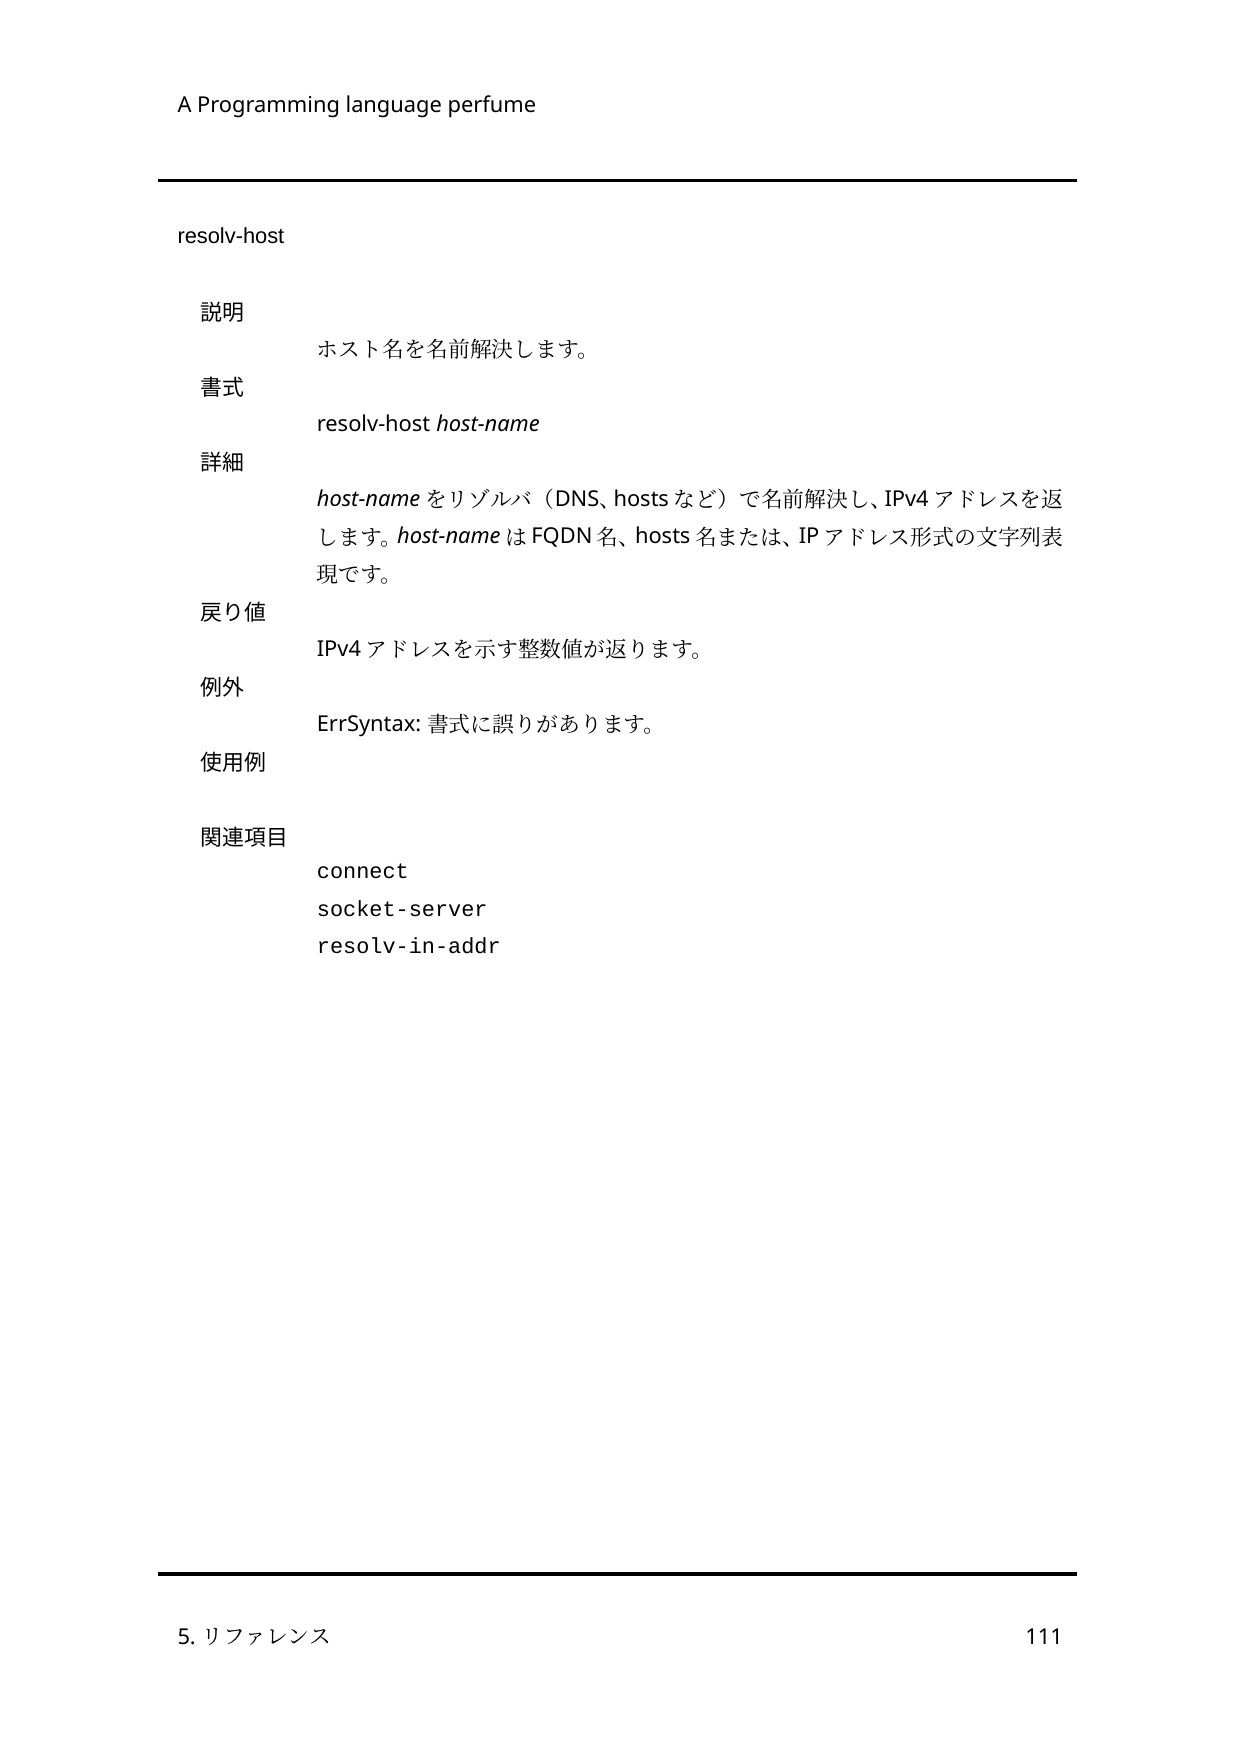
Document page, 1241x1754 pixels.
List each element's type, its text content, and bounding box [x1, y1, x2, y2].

table_cell 戻り値 [200, 592, 317, 667]
table_cell 書式 [200, 367, 317, 442]
table_cell IPv4アドレスを示す整数値が返ります。 [317, 592, 1063, 667]
table_cell resolv-host host-name [317, 367, 1063, 442]
table_cell 関連項目 [200, 817, 317, 979]
subtitle resolv-host [177, 217, 1063, 254]
table_cell 例外 [200, 667, 317, 742]
table_cell ErrSyntax: 書式に誤りがあります。 [317, 667, 1063, 742]
table_header ホスト名を名前解決します。 [317, 292, 1063, 367]
table_cell 詳細 [200, 442, 317, 592]
table_cell connect socket-server resolv-in-addr [317, 817, 1063, 979]
table_cell [317, 742, 1063, 817]
table_cell 使用例 [200, 742, 317, 817]
table_header 説明 [200, 292, 317, 367]
table_cell host-nameをリゾルバ（DNS、hostsなど）で名前解決し、IPv4アドレスを返します。host-nameはFQDN名、hosts名または、IPアドレス形式の文字列表現です。 [317, 442, 1063, 592]
